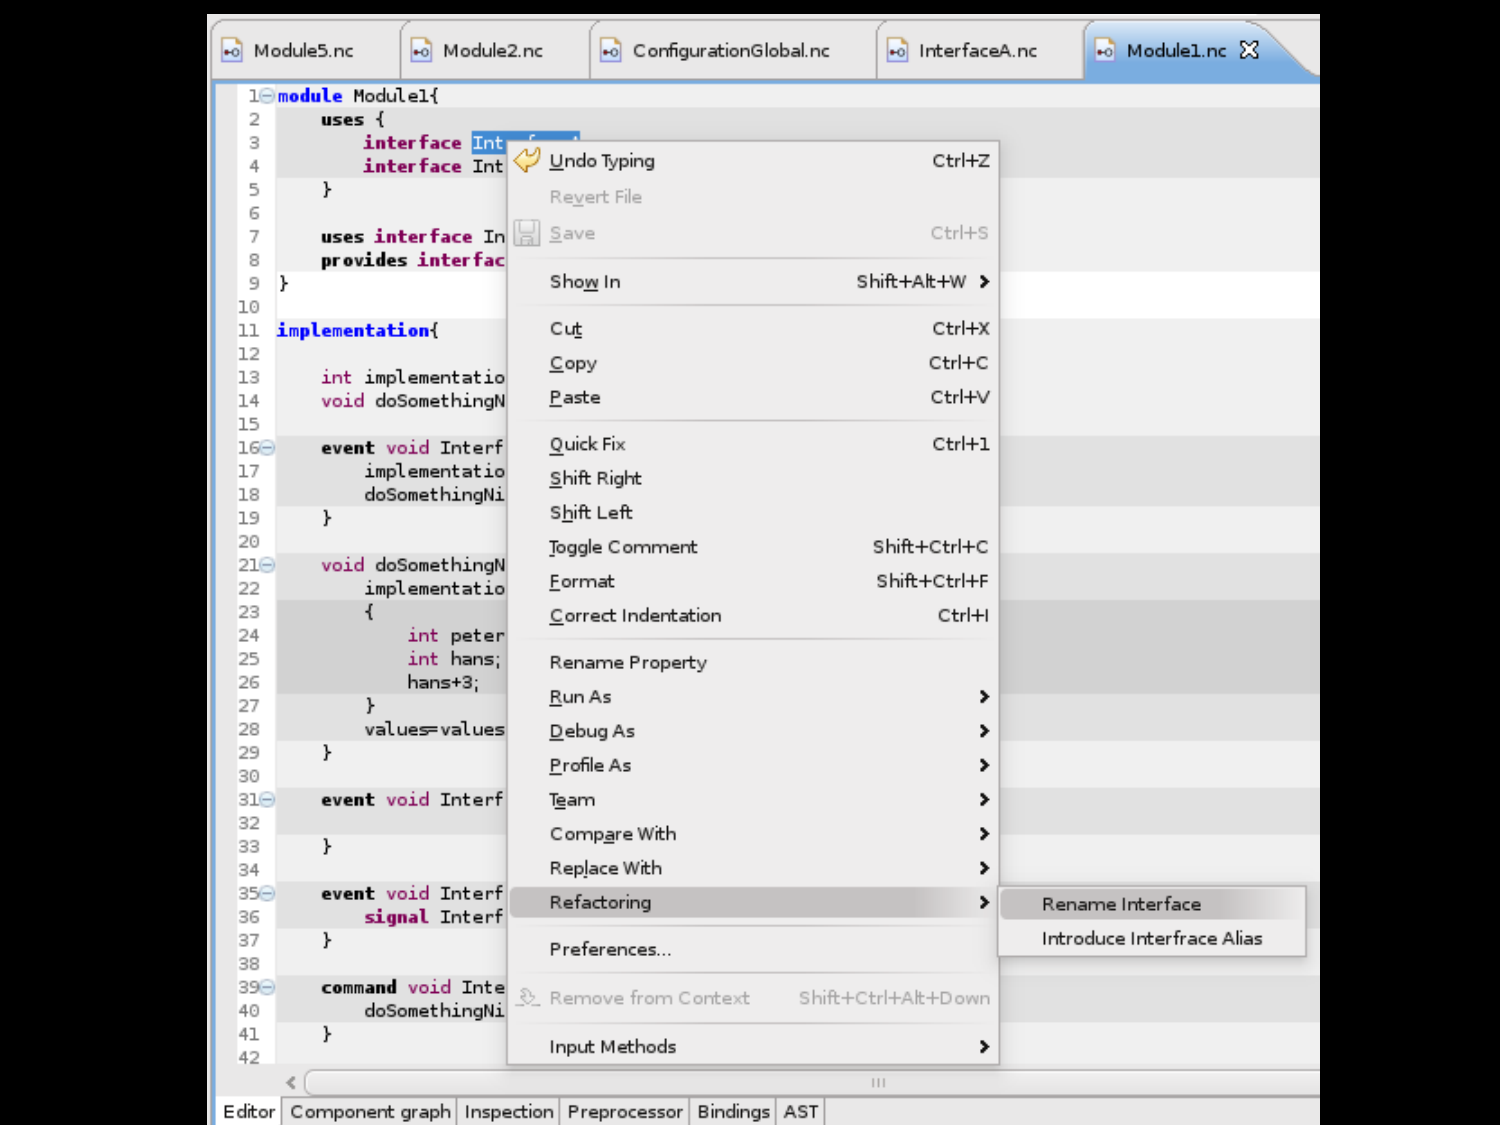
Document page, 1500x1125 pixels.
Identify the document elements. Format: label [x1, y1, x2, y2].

picture [207, 14, 1320, 1125]
